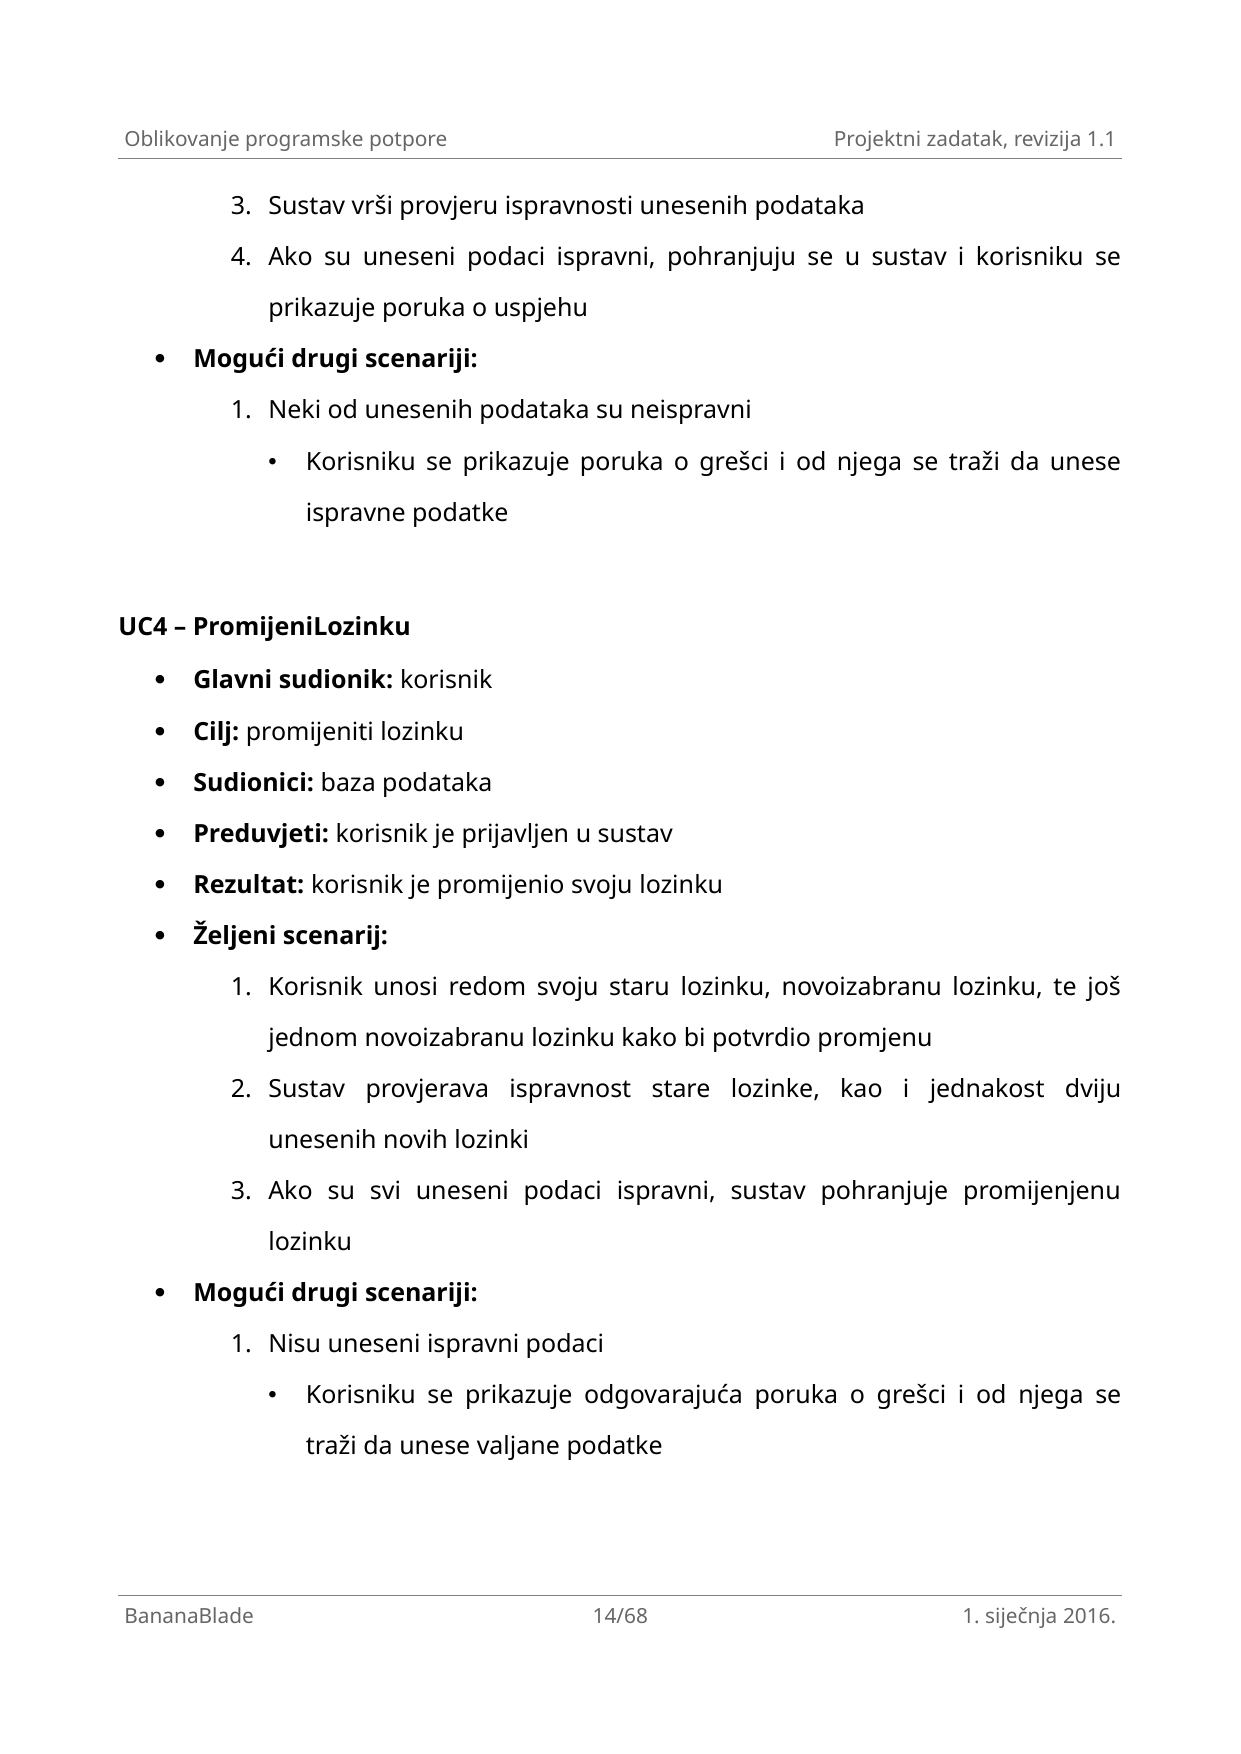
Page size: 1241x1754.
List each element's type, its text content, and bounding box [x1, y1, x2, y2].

list Mogući drugi scenariji: [156, 1275, 1122, 1309]
subtitle UC4 – PromijeniLozinku [118, 609, 1122, 643]
list Ako su svi uneseni podaci ispravni, sustav pohranjuje promijenjenu lozinku [231, 1173, 1122, 1258]
list Sustav vrši provjeru ispravnosti unesenih podataka [231, 188, 1122, 222]
list Korisnik unosi redom svoju staru lozinku, novoizabranu lozinku, te još jednom novoizabranu lozinku kako bi potvrdio promjenu [231, 968, 1122, 1053]
list Cilj: promijeniti lozinku [156, 713, 1122, 747]
list Sudionici: baza podataka [156, 764, 1122, 798]
list Ako su uneseni podaci ispravni, pohranjuju se u sustav i korisniku se prikazuje poruka o uspjehu [231, 239, 1122, 324]
list Nisu uneseni ispravni podaci [231, 1326, 1122, 1360]
list Mogući drugi scenariji: [156, 341, 1122, 375]
list Rezultat: korisnik je promijenio svoju lozinku [156, 866, 1122, 900]
list Glavni sudionik: korisnik [156, 662, 1122, 696]
list Neki od unesenih podataka su neispravni [231, 392, 1122, 426]
list Sustav provjerava ispravnost stare lozinke, kao i jednakost dviju unesenih novih lozinki [231, 1071, 1122, 1156]
list Željeni scenarij: [156, 917, 1122, 951]
list Preduvjeti: korisnik je prijavljen u sustav [156, 815, 1122, 849]
list Korisniku se prikazuje odgovarajuća poruka o grešci i od njega se traži da unese valjane podatke [268, 1377, 1122, 1462]
list Korisniku se prikazuje poruka o grešci i od njega se traži da unese ispravne podatke [268, 443, 1122, 528]
